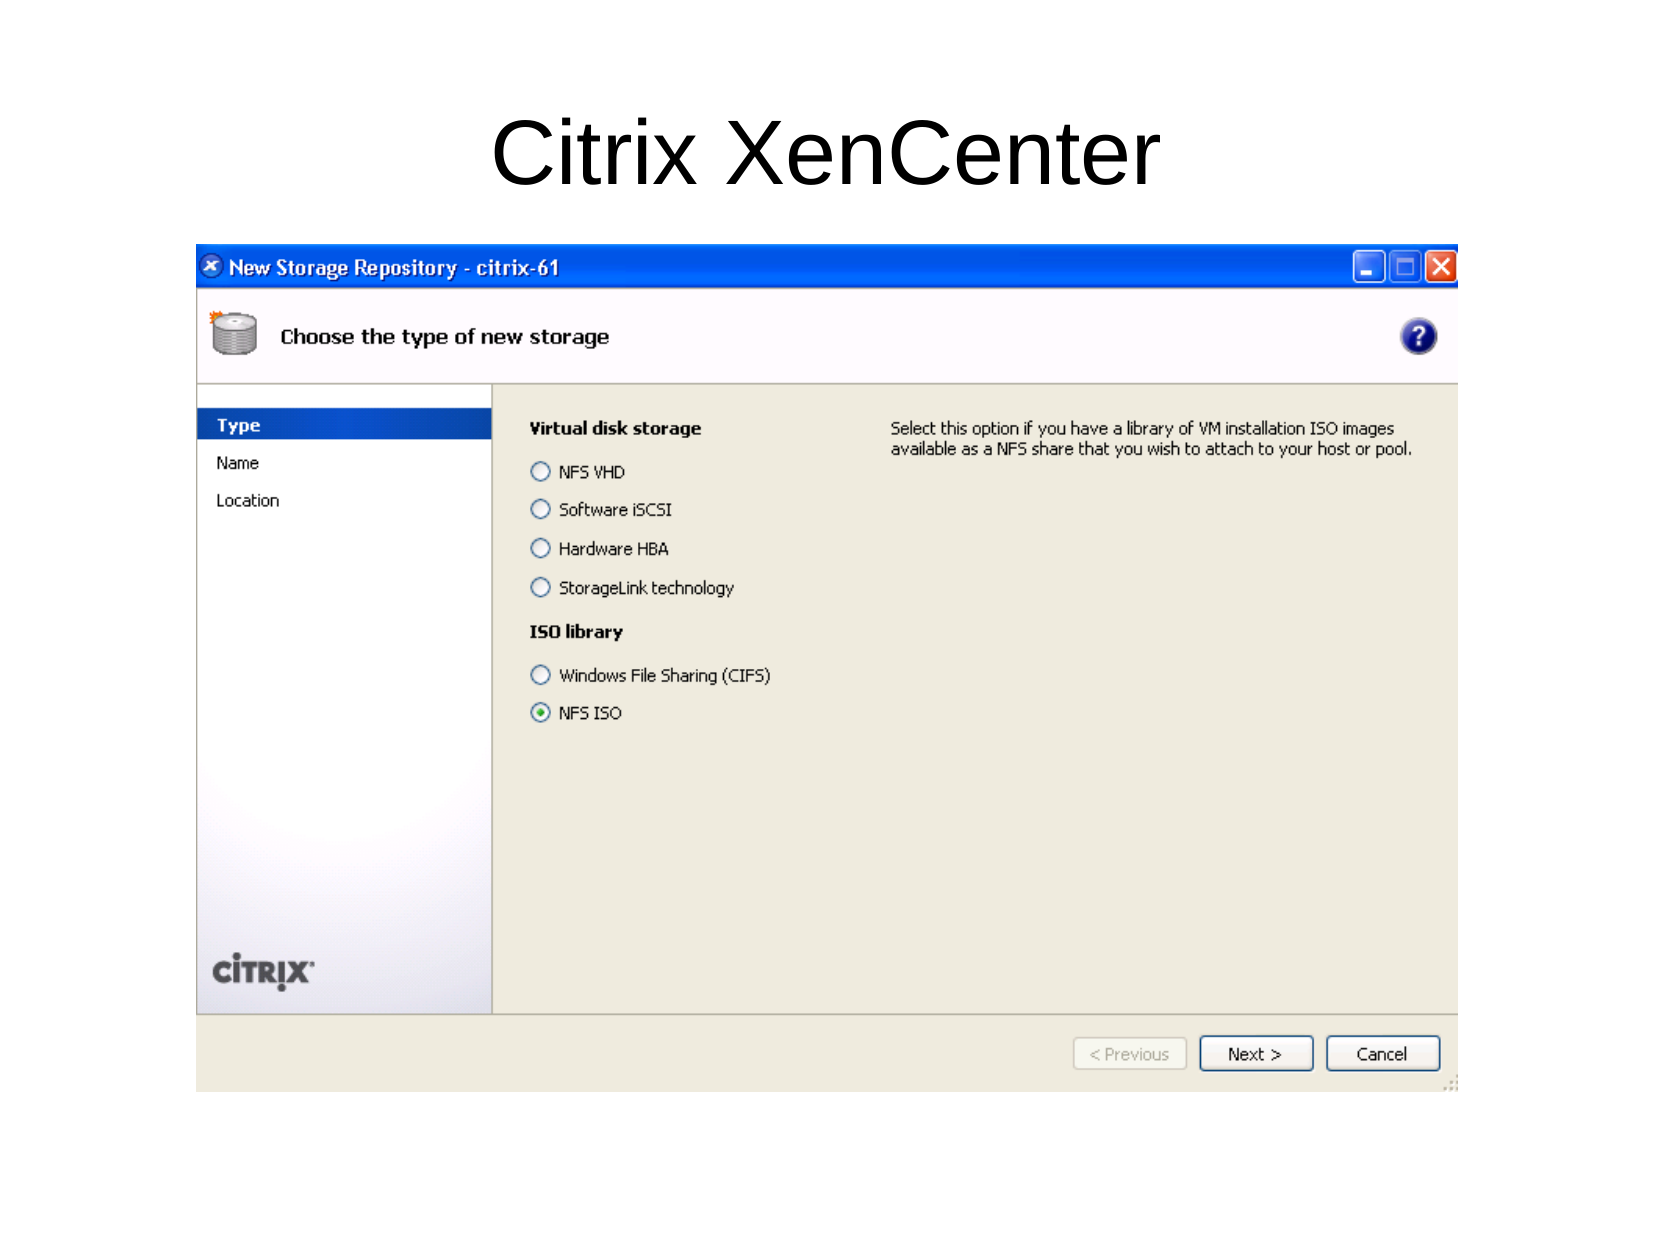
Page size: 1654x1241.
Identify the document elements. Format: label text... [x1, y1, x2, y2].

title Citrix XenCenter [82, 49, 1571, 257]
picture [196, 244, 1458, 1092]
